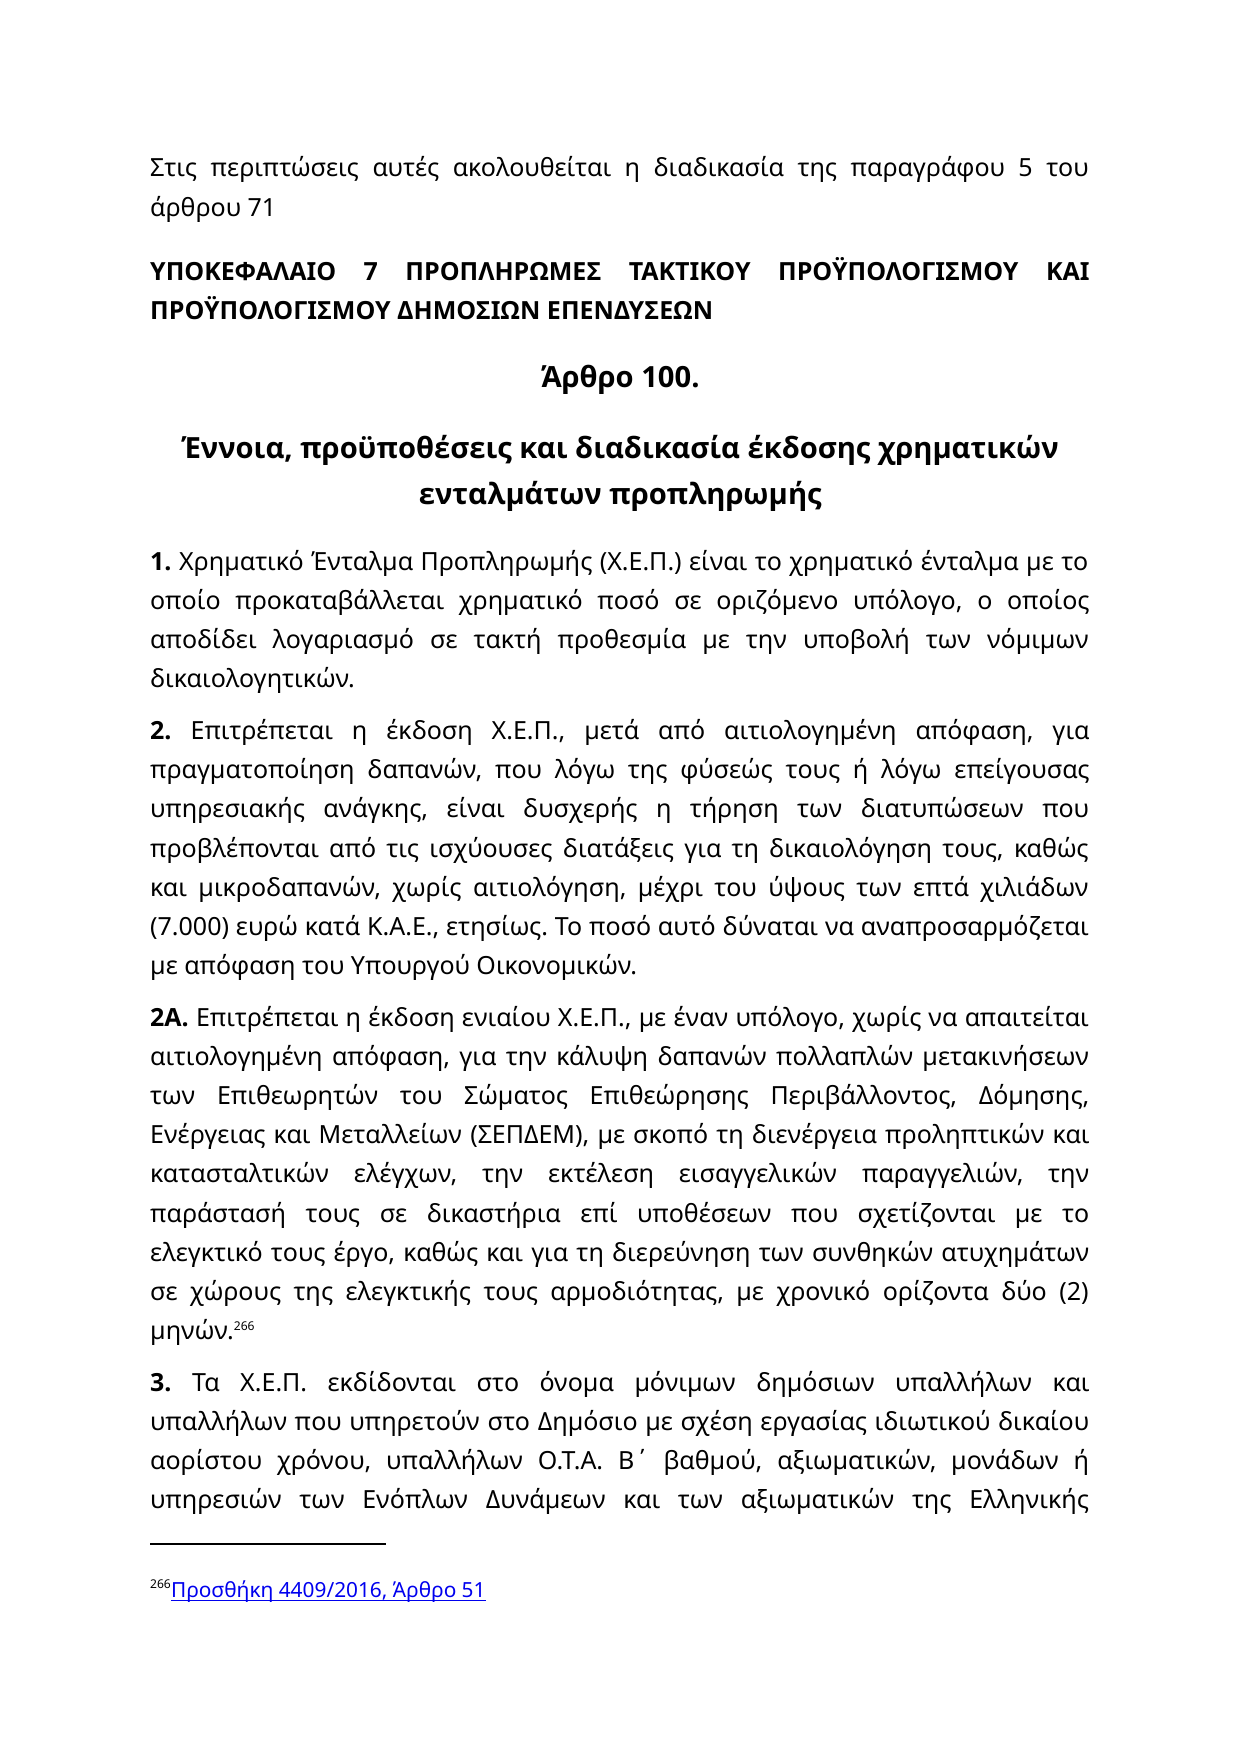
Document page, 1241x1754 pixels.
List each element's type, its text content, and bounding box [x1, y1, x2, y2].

text 2. Επιτρέπεται η έκδοση Χ.Ε.Π., μετά από αιτιολογημένη απόφαση, για πραγματοποίηση δαπανών, που λόγω της φύσεώς τους ή λόγω επείγουσας υπηρεσιακής ανάγκης, είναι δυσχερής η τήρηση των διατυπώσεων που προβλέπονται από τις ισχύουσες διατάξεις για τη δικαιολόγηση τους, καθώς και μικροδαπανών, χωρίς αιτιολόγηση, μέχρι του ύψους των επτά χιλιάδων (7.000) ευρώ κατά Κ.Α.Ε., ετησίως. Το ποσό αυτό δύναται να αναπροσαρμόζεται με απόφαση του Υπουργού Οικονομικών. [150, 713, 1090, 982]
text 1. Χρηματικό Ένταλμα Προπληρωμής (Χ.Ε.Π.) είναι το χρηματικό ένταλμα με το οποίο προκαταβάλλεται χρηματικό ποσό σε οριζόμενο υπόλογο, ο οποίος αποδίδει λογαριασμό σε τακτή προθεσμία με την υποβολή των νόμιμων δικαιολογητικών. [150, 543, 1090, 695]
subtitle Έννοια, προϋποθέσεις και διαδικασία έκδοσης χρηματικών ενταλμάτων προπληρωμής [150, 427, 1090, 513]
text ΥΠΟΚΕΦΑΛΑΙΟ 7 ΠΡΟΠΛΗΡΩΜΕΣ ΤΑΚΤΙΚΟΥ ΠΡΟΫΠΟΛΟΓΙΣΜΟΥ ΚΑΙ ΠΡΟΫΠΟΛΟΓΙΣΜΟΥ ΔΗΜΟΣΙΩΝ ΕΠΕΝΔΥΣΕΩΝ [150, 253, 1090, 327]
subtitle Άρθρο 100. [150, 357, 1090, 396]
text Προσθήκη 4409/2016, Άρθρο 51 [150, 1576, 1090, 1604]
text 2Α. Επιτρέπεται η έκδοση ενιαίου Χ.Ε.Π., με έναν υπόλογο, χωρίς να απαιτείται αιτιολογημένη απόφαση, για την κάλυψη δαπανών πολλαπλών μετακινήσεων των Επιθεωρητών του Σώματος Επιθεώρησης Περιβάλλοντος, Δόμησης, Ενέργειας και Μεταλλείων (ΣΕΠΔΕΜ), με σκοπό τη διενέργεια προληπτικών και κατασταλτικών ελέγχων, την εκτέλεση εισαγγελικών παραγγελιών, την παράστασή τους σε δικαστήρια επί υποθέσεων που σχετίζονται με το ελεγκτικό τους έργο, καθώς και για τη διερεύνηση των συνθηκών ατυχημάτων σε χώρους της ελεγκτικής τους αρμοδιότητας, με χρονικό ορίζοντα δύο (2) μηνών. [150, 999, 1090, 1347]
text 3. Τα Χ.Ε.Π. εκδίδονται στο όνομα μόνιμων δημόσιων υπαλλήλων και υπαλλήλων που υπηρετούν στο Δημόσιο με σχέση εργασίας ιδιωτικού δικαίου αορίστου χρόνου, υπαλλήλων Ο.Τ.Α. Β΄ βαθμού, αξιωματικών, μονάδων ή υπηρεσιών των Ενόπλων Δυνάμεων και των αξιωματικών της Ελληνικής [150, 1364, 1090, 1516]
text Στις περιπτώσεις αυτές ακολουθείται η διαδικασία της παραγράφου 5 του άρθρου 71 [150, 150, 1090, 223]
